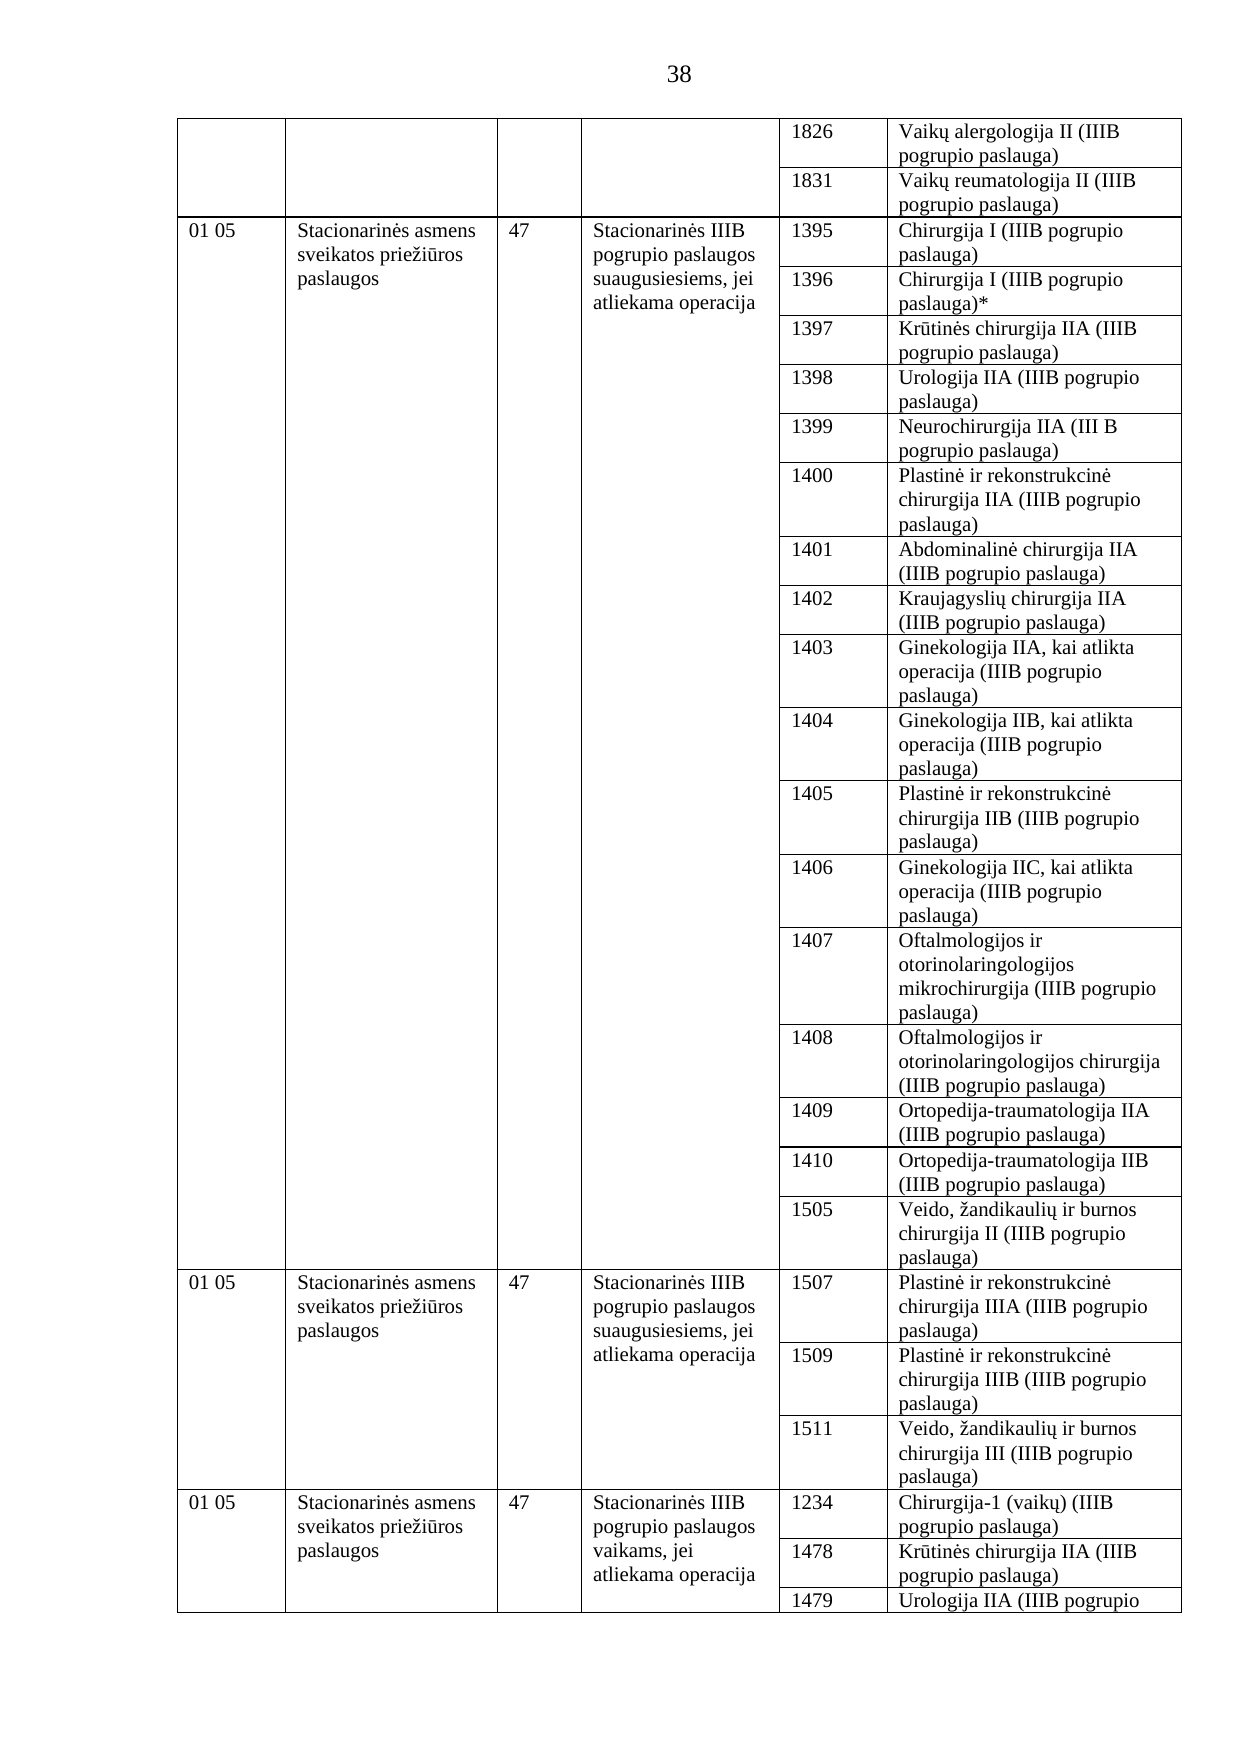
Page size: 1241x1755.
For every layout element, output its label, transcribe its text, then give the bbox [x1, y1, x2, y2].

table_cell 1478 [780, 1539, 887, 1587]
table_cell Stacionarinės IIIB pogrupio paslaugos vaikams, jei atliekama operacija [582, 1490, 779, 1612]
table_cell 47 [498, 218, 581, 1269]
table_cell 1406 [780, 855, 887, 927]
table_cell Stacionarinės IIIB pogrupio paslaugos suaugusiesiems, jei atliekama operacija [582, 218, 779, 1269]
table_cell Chirurgija-1 (vaikų) (IIIB pogrupio paslauga) [888, 1490, 1181, 1538]
table_cell [178, 119, 285, 216]
table_cell Neurochirurgija IIA (III B pogrupio paslauga) [888, 414, 1181, 462]
table_cell 1509 [780, 1343, 887, 1415]
table_cell 1407 [780, 928, 887, 1024]
table_cell Veido, žandikaulių ir burnos chirurgija III (IIIB pogrupio paslauga) [888, 1416, 1181, 1488]
table_cell Vaikų alergologija II (IIIB pogrupio paslauga) [888, 119, 1181, 167]
table_cell Urologija IIA (IIIB pogrupio [888, 1588, 1181, 1612]
table_cell 1409 [780, 1098, 887, 1146]
table_cell Chirurgija I (IIIB pogrupio paslauga)* [888, 267, 1181, 315]
table_cell Kraujagyslių chirurgija IIA (IIIB pogrupio paslauga) [888, 586, 1181, 634]
table_cell Stacionarinės asmens sveikatos priežiūros paslaugos [286, 1270, 497, 1488]
table_cell 1826 [780, 119, 887, 167]
table_cell 1399 [780, 414, 887, 462]
table_cell 1505 [780, 1197, 887, 1269]
table_cell 1511 [780, 1416, 887, 1488]
table_cell Krūtinės chirurgija IIA (IIIB pogrupio paslauga) [888, 1539, 1181, 1587]
table_cell Plastinė ir rekonstrukcinė chirurgija IIB (IIIB pogrupio paslauga) [888, 781, 1181, 853]
table_cell 01 05 [178, 1270, 285, 1488]
table_cell 1408 [780, 1025, 887, 1097]
table_cell 1400 [780, 463, 887, 536]
table_cell Krūtinės chirurgija IIA (IIIB pogrupio paslauga) [888, 316, 1181, 364]
table_cell Ginekologija IIA, kai atlikta operacija (IIIB pogrupio paslauga) [888, 635, 1181, 707]
table_cell [286, 119, 497, 216]
table_cell Plastinė ir rekonstrukcinė chirurgija IIIB (IIIB pogrupio paslauga) [888, 1343, 1181, 1415]
table_cell Ortopedija-traumatologija IIA (IIIB pogrupio paslauga) [888, 1098, 1181, 1146]
table_cell Ginekologija IIB, kai atlikta operacija (IIIB pogrupio paslauga) [888, 708, 1181, 780]
table_cell 1403 [780, 635, 887, 707]
table_cell 1507 [780, 1270, 887, 1342]
table_cell 1395 [780, 218, 887, 266]
table_cell 1401 [780, 537, 887, 585]
table_cell 1479 [780, 1588, 887, 1612]
table_cell 1396 [780, 267, 887, 315]
table_cell Stacionarinės asmens sveikatos priežiūros paslaugos [286, 218, 497, 1269]
table_cell 47 [498, 1270, 581, 1488]
table_cell [498, 119, 581, 216]
table_cell 01 05 [178, 218, 285, 1269]
table_cell 1404 [780, 708, 887, 780]
table_cell 1410 [780, 1148, 887, 1196]
table_cell Vaikų reumatologija II (IIIB pogrupio paslauga) [888, 168, 1181, 216]
table_cell Stacionarinės IIIB pogrupio paslaugos suaugusiesiems, jei atliekama operacija [582, 1270, 779, 1488]
table_cell Abdominalinė chirurgija IIA (IIIB pogrupio paslauga) [888, 537, 1181, 585]
table_cell Ginekologija IIC, kai atlikta operacija (IIIB pogrupio paslauga) [888, 855, 1181, 927]
table_cell 1405 [780, 781, 887, 853]
table_cell 1234 [780, 1490, 887, 1538]
table_cell 1397 [780, 316, 887, 364]
table_cell Plastinė ir rekonstrukcinė chirurgija IIA (IIIB pogrupio paslauga) [888, 463, 1181, 536]
table_cell Stacionarinės asmens sveikatos priežiūros paslaugos [286, 1490, 497, 1612]
table_cell Veido, žandikaulių ir burnos chirurgija II (IIIB pogrupio paslauga) [888, 1197, 1181, 1269]
table_cell Urologija IIA (IIIB pogrupio paslauga) [888, 365, 1181, 413]
table_cell [582, 119, 779, 216]
table_cell 1402 [780, 586, 887, 634]
table_cell 1831 [780, 168, 887, 216]
table_cell Plastinė ir rekonstrukcinė chirurgija IIIA (IIIB pogrupio paslauga) [888, 1270, 1181, 1342]
table_cell Oftalmologijos ir otorinolaringologijos chirurgija (IIIB pogrupio paslauga) [888, 1025, 1181, 1097]
table_cell Ortopedija-traumatologija IIB (IIIB pogrupio paslauga) [888, 1148, 1181, 1196]
table_cell 47 [498, 1490, 581, 1612]
table_cell 01 05 [178, 1490, 285, 1612]
table_cell Chirurgija I (IIIB pogrupio paslauga) [888, 218, 1181, 266]
table_cell Oftalmologijos ir otorinolaringologijos mikrochirurgija (IIIB pogrupio paslauga) [888, 928, 1181, 1024]
table_cell 1398 [780, 365, 887, 413]
